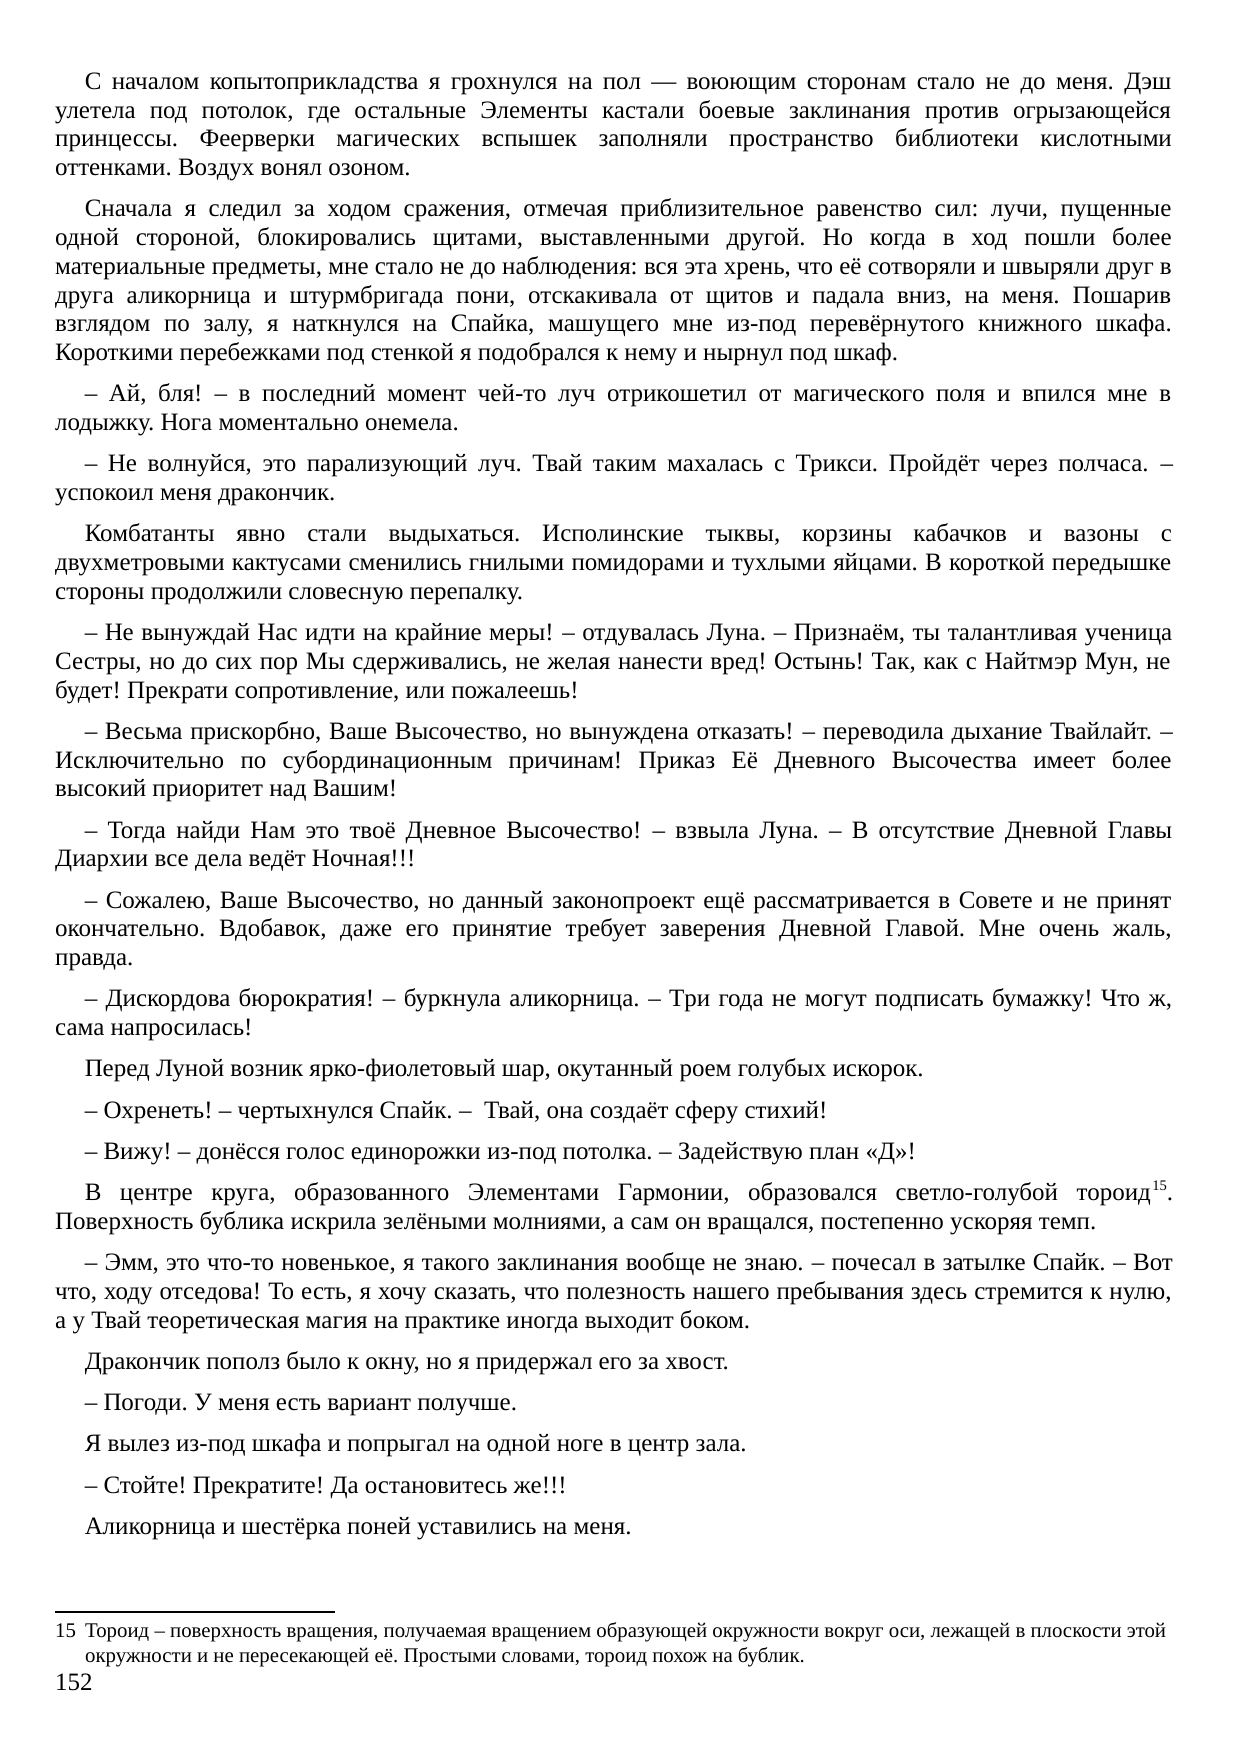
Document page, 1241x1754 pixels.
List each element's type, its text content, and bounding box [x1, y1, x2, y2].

text – Охренеть! – чертыхнулся Спайк. – Твай, она создаёт сферу стихий! [55, 1095, 1173, 1123]
text – Вижу! – донёсся голос единорожки из-под потолка. – Задействую план «Д»! [55, 1136, 1173, 1165]
text В центре круга, образованного Элементами Гармонии, образовался светло-голубой тороид. Поверхность бублика искрила зелёными молниями, а сам он вращался, постепенно ускоряя темп. [55, 1177, 1173, 1235]
text С началом копытоприкладства я грохнулся на пол — воюющим сторонам стало не до меня. Дэш улетела под потолок, где остальные Элементы кастали боевые заклинания против огрызающейся принцессы. Феерверки магических вспышек заполняли пространство библиотеки кислотными оттенками. Воздух вонял озоном. [55, 66, 1173, 181]
text – Не вынуждай Нас идти на крайние меры! – отдувалась Луна. – Признаём, ты талантливая ученица Сестры, но до сих пор Мы сдерживались, не желая нанести вред! Остынь! Так, как с Найтмэр Мун, не будет! Прекрати сопротивление, или пожалеешь! [55, 617, 1173, 703]
text Тороид – поверхность вращения, получаемая вращением образующей окружности вокруг оси, лежащей в плоскости этой окружности и не пересекающей её. Простыми словами, тороид похож на бублик. [55, 1618, 1173, 1667]
text – Ай, бля! – в последний момент чей-то луч отрикошетил от магического поля и впился мне в лодыжку. Нога моментально онемела. [55, 378, 1173, 436]
text – Весьма прискорбно, Ваше Высочество, но вынуждена отказать! – переводила дыхание Твайлайт. – Исключительно по субординационным причинам! Приказ Её Дневного Высочества имеет более высокий приоритет над Вашим! [55, 716, 1173, 802]
text Сначала я следил за ходом сражения, отмечая приблизительное равенство сил: лучи, пущенные одной стороной, блокировались щитами, выставленными другой. Но когда в ход пошли более материальные предметы, мне стало не до наблюдения: вся эта хрень, что её сотворяли и швыряли друг в друга аликорница и штурмбригада пони, отскакивала от щитов и падала вниз, на меня. Пошарив взглядом по залу, я наткнулся на Спайка, машущего мне из-под перевёрнутого книжного шкафа. Короткими перебежками под стенкой я подобрался к нему и нырнул под шкаф. [55, 193, 1173, 366]
text – Погоди. У меня есть вариант получше. [55, 1387, 1173, 1416]
text – Стойте! Прекратите! Да остановитесь же!!! [55, 1470, 1173, 1498]
text Комбатанты явно стали выдыхаться. Исполинские тыквы, корзины кабачков и вазоны с двухметровыми кактусами сменились гнилыми помидорами и тухлыми яйцами. В короткой передышке стороны продолжили словесную перепалку. [55, 518, 1173, 605]
text – Тогда найди Нам это твоё Дневное Высочество! – взвыла Луна. – В отсутствие Дневной Главы Диархии все дела ведёт Ночная!!! [55, 815, 1173, 872]
text – Не волнуйся, это парализующий луч. Твай таким махалась с Трикси. Пройдёт через полчаса. – успокоил меня дракончик. [55, 448, 1173, 506]
text – Дискордова бюрократия! – буркнула аликорница. – Три года не могут подписать бумажку! Что ж, сама напросилась! [55, 983, 1173, 1041]
text Аликорница и шестёрка поней уставились на меня. [55, 1511, 1173, 1540]
text Перед Луной возник ярко-фиолетовый шар, окутанный роем голубых искорок. [55, 1053, 1173, 1082]
text – Сожалею, Ваше Высочество, но данный законопроект ещё рассматривается в Совете и не принят окончательно. Вдобавок, даже его принятие требует заверения Дневной Главой. Мне очень жаль, правда. [55, 885, 1173, 971]
text Дракончик пополз было к окну, но я придержал его за хвост. [55, 1346, 1173, 1375]
text Я вылез из-под шкафа и попрыгал на одной ноге в центр зала. [55, 1428, 1173, 1457]
text – Эмм, это что-то новенькое, я такого заклинания вообще не знаю. – почесал в затылке Спайк. – Вот что, ходу отседова! То есть, я хочу сказать, что полезность нашего пребывания здесь стремится к нулю, а у Твай теоретическая магия на практике иногда выходит боком. [55, 1247, 1173, 1333]
